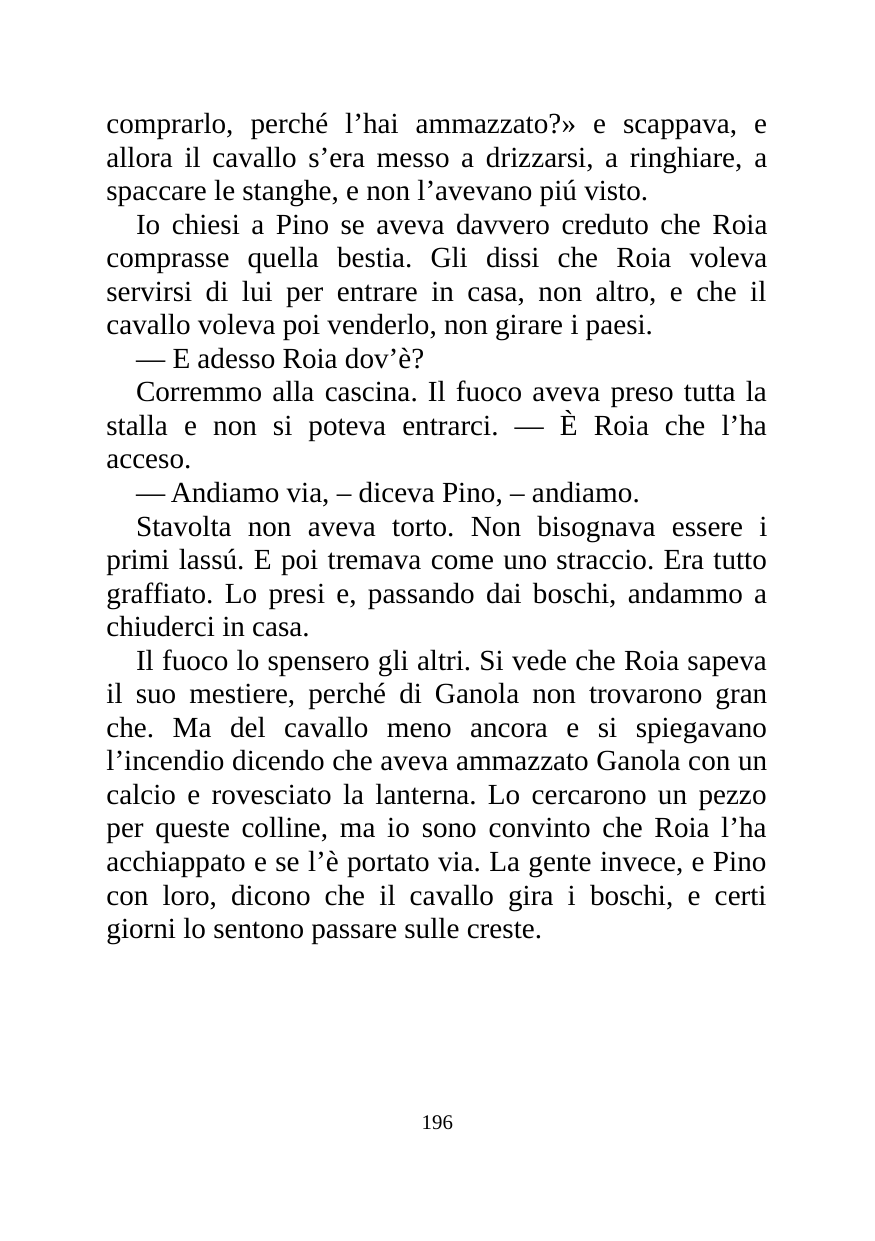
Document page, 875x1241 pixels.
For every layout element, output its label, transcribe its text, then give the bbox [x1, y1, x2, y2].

text Corremmo alla cascina. Il fuoco aveva preso tutta la stalla e non si poteva entrarci. — È Roia che l’ha acceso. [106, 374, 768, 475]
text — Andiamo via, – diceva Pino, – andiamo. [106, 475, 768, 509]
text Stavolta non aveva torto. Non bisognava essere i primi lassú. E poi tremava come uno straccio. Era tutto graffiato. Lo presi e, passando dai boschi, andammo a chiuderci in casa. [106, 509, 768, 643]
text Il fuoco lo spensero gli altri. Si vede che Roia sapeva il suo mestiere, perché di Ganola non trovarono gran che. Ma del cavallo meno ancora e si spiegavano l’incendio dicendo che aveva ammazzato Ganola con un calcio e rovesciato la lanterna. Lo cercarono un pezzo per queste colline, ma io sono convinto che Roia l’ha acchiappato e se l’è portato via. La gente invece, e Pino con loro, dicono che il cavallo gira i boschi, e certi giorni lo sentono passare sulle creste. [106, 643, 768, 945]
text comprarlo, perché l’hai ammazzato?» e scappava, e allora il cavallo s’era messo a drizzarsi, a ringhiare, a spaccare le stanghe, e non l’avevano piú visto. [106, 106, 768, 207]
text Io chiesi a Pino se aveva davvero creduto che Roia comprasse quella bestia. Gli dissi che Roia voleva servirsi di lui per entrare in casa, non altro, e che il cavallo voleva poi venderlo, non girare i paesi. [106, 207, 768, 341]
text — E adesso Roia dov’è? [106, 341, 768, 374]
